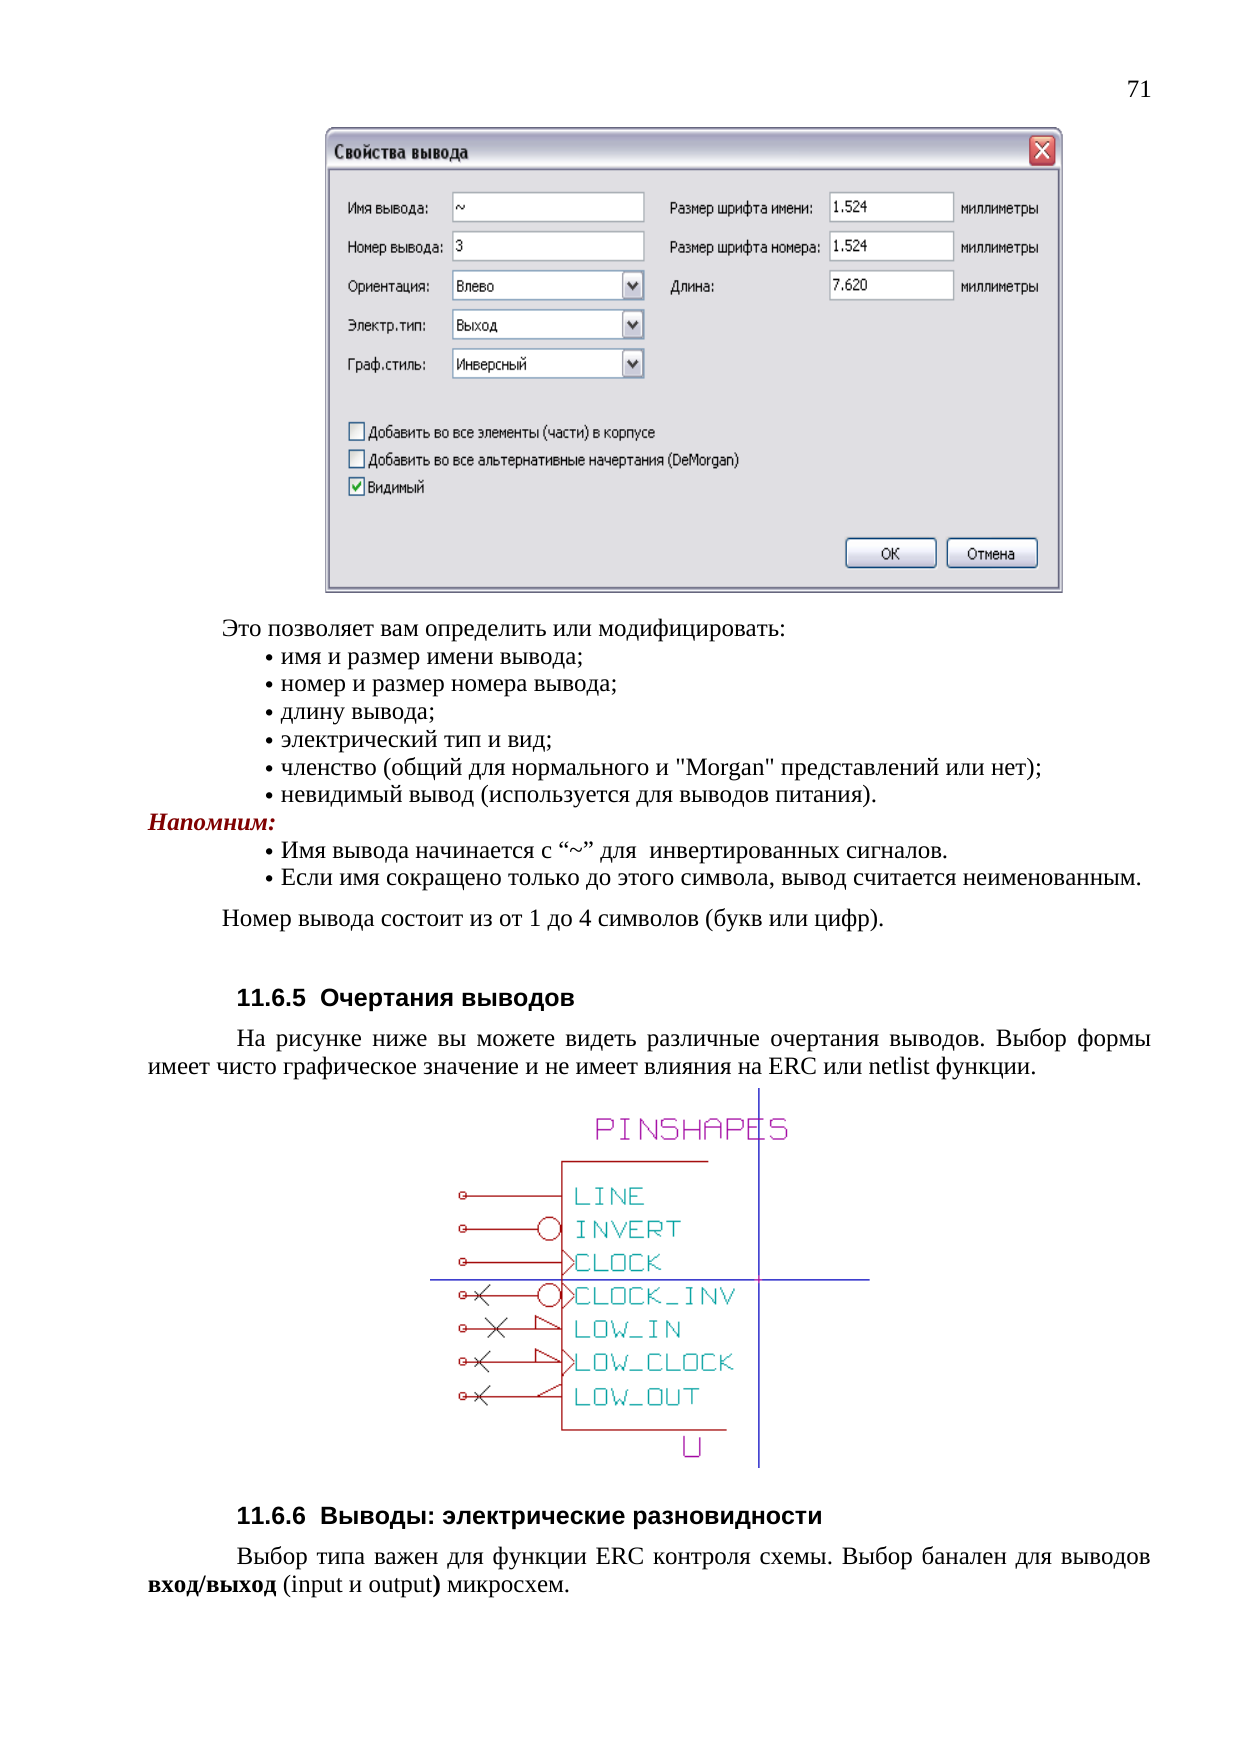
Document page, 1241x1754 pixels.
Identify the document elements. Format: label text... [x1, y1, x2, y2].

subtitle Выводы: электрические разновидности [148, 1502, 1152, 1530]
text Напомним: [148, 808, 1152, 836]
subtitle Очертания выводов [148, 984, 1152, 1012]
list электрический тип и вид; [266, 725, 1152, 753]
picture [325, 127, 1063, 593]
text Выбор типа важен для функции ERC контроля схемы. Выбор банален для выводов вход/выход (input и output) микросхем. [148, 1542, 1152, 1598]
list невидимый вывод (используется для выводов питания). [266, 780, 1152, 808]
list членство (общий для нормального и "Morgan" представлений или нет); [266, 753, 1152, 780]
text Номер вывода состоит из от 1 до 4 символов (букв или цифр). [148, 904, 1152, 959]
list Имя вывода начинается с “~” для инвертированных сигналов. [266, 836, 1152, 863]
list номер и размер номера вывода; [266, 669, 1152, 697]
picture [430, 1088, 870, 1468]
list имя и размер имени вывода; [266, 642, 1152, 669]
list Если имя сокращено только до этого символа, вывод считается неименованным. [266, 863, 1152, 891]
text На рисунке ниже вы можете видеть различные очертания выводов. Выбор формы имеет чисто графическое значение и не имеет влияния на ERC или netlist функции. [148, 1024, 1152, 1080]
text Это позволяет вам определить или модифицировать: [148, 614, 1152, 642]
list длину вывода; [266, 697, 1152, 725]
